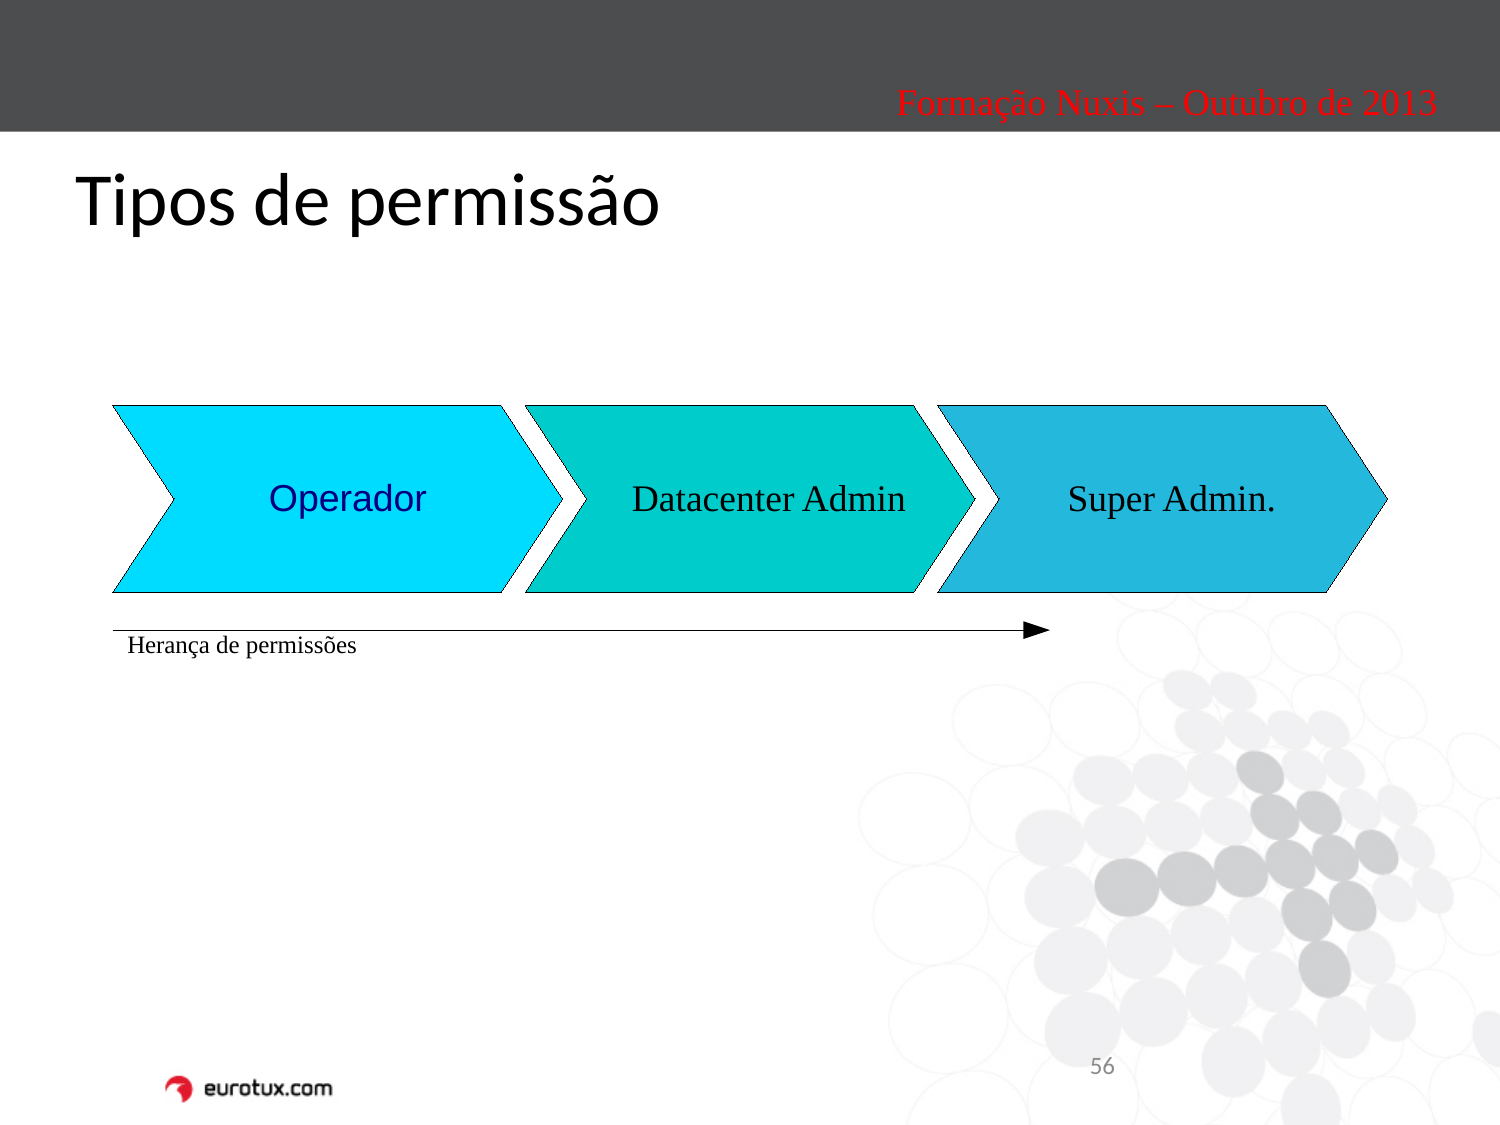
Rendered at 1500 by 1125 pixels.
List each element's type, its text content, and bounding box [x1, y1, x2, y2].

text_box Herança de permissões [112, 624, 526, 667]
picture [0, 0, 1500, 1125]
text_box Operador [112, 405, 563, 593]
text_box Datacenter Admin [525, 405, 976, 593]
text_box Super Admin. [937, 405, 1388, 593]
title Tipos de permissão [75, 112, 1425, 301]
